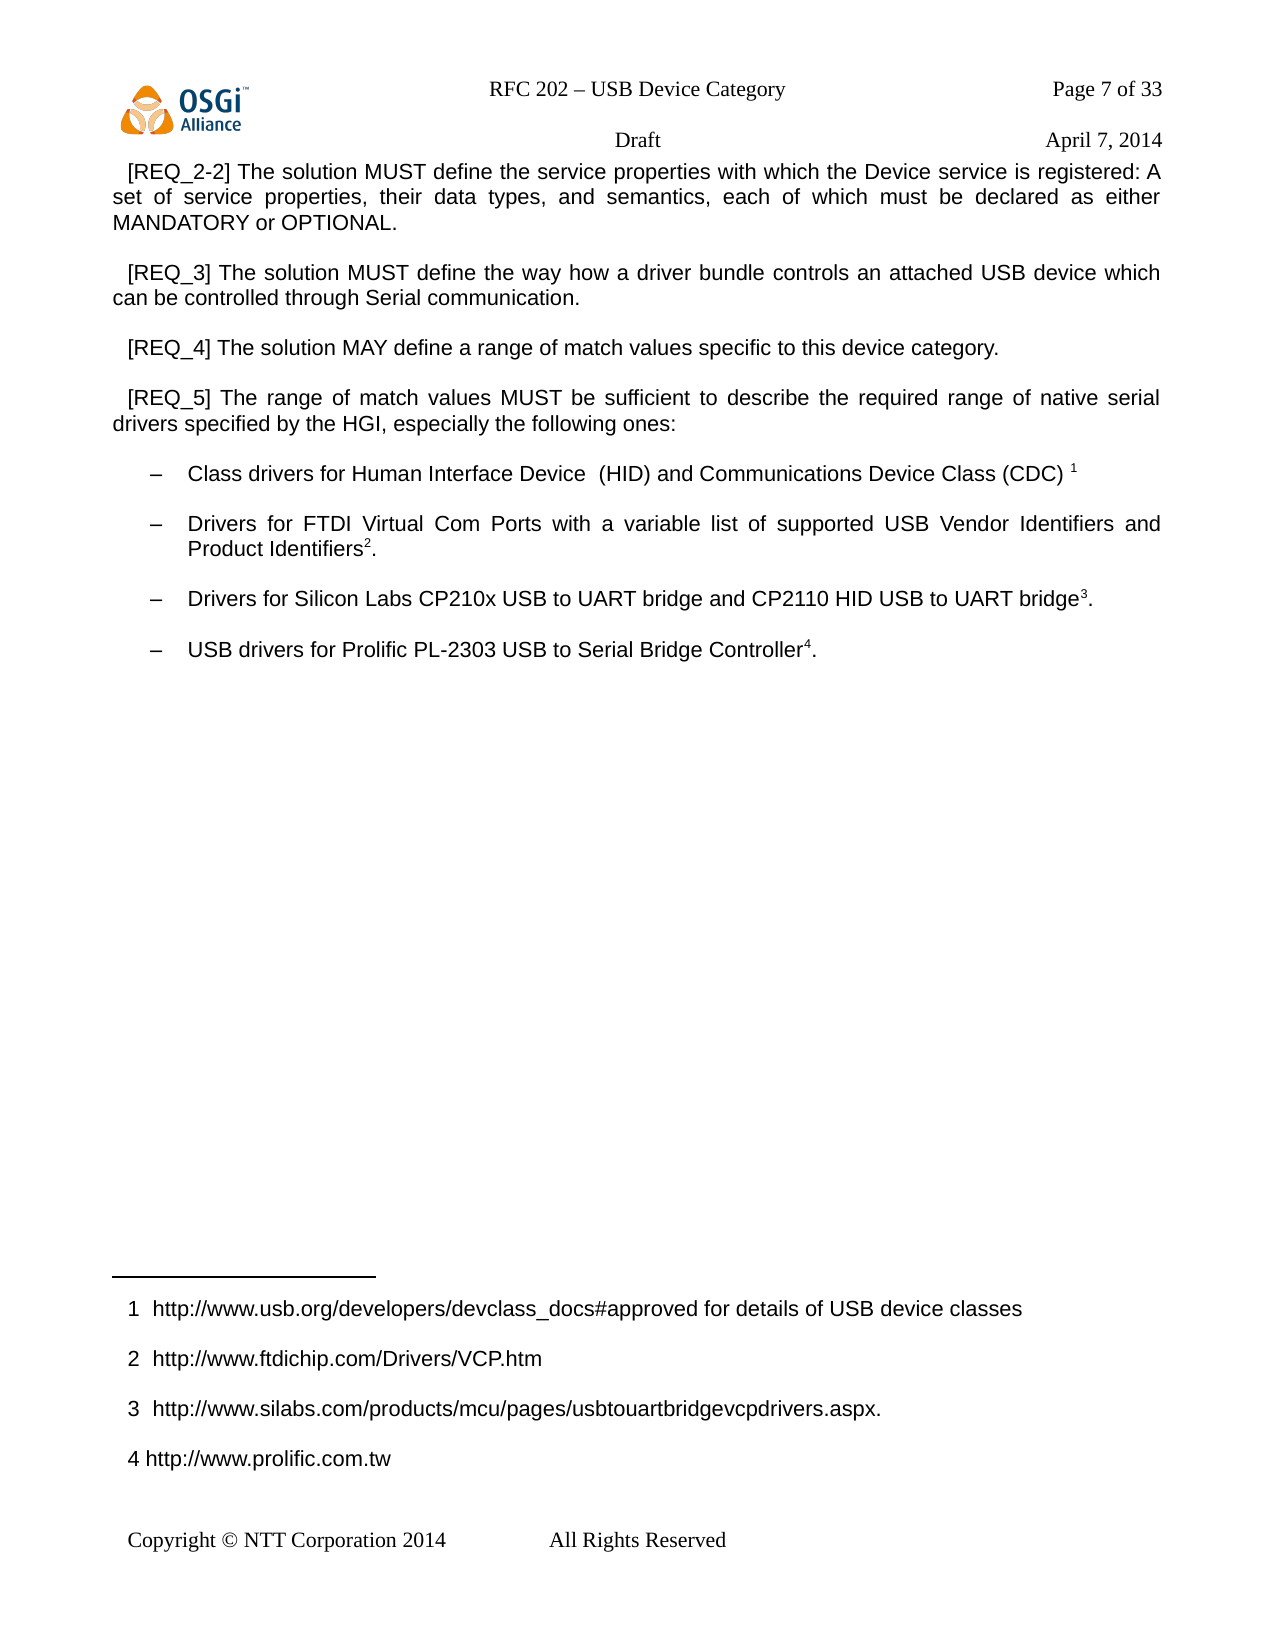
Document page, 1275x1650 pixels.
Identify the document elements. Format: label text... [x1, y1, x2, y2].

list http://www.ftdichip.com/Drivers/VCP.htm [112, 1346, 1162, 1371]
list http://www.silabs.com/products/mcu/pages/usbtouartbridgevcpdrivers.aspx. [112, 1396, 1162, 1421]
text [REQ_2-2] The solution MUST define the service properties with which the Device service is registered: A set of service properties, their data types, and semantics, each of which must be declared as either MANDATORY or OPTIONAL. [112, 159, 1162, 234]
picture [113, 78, 257, 142]
list Drivers for FTDI Virtual Com Ports with a variable list of supported USB Vendor Identifiers and Product Identifiers. [150, 511, 1162, 561]
text [REQ_4] The solution MAY define a range of match values specific to this device category. [112, 335, 1162, 360]
list Drivers for Silicon Labs CP210x USB to UART bridge and CP2110 HID USB to UART bridge. [150, 586, 1162, 611]
list Class drivers for Human Interface Device (HID) and Communications Device Class (CDC) [150, 461, 1162, 486]
list USB drivers for Prolific PL-2303 USB to Serial Bridge Controller. [150, 636, 1162, 662]
list http://www.usb.org/developers/devclass_docs#approved for details of USB device classes [112, 1296, 1162, 1321]
text [REQ_5] The range of match values MUST be sufficient to describe the required range of native serial drivers specified by the HGI, especially the following ones: [112, 385, 1162, 436]
list http://www.prolific.com.tw [112, 1446, 1162, 1471]
text [REQ_3] The solution MUST define the way how a driver bundle controls an attached USB device which can be controlled through Serial communication. [112, 259, 1162, 310]
